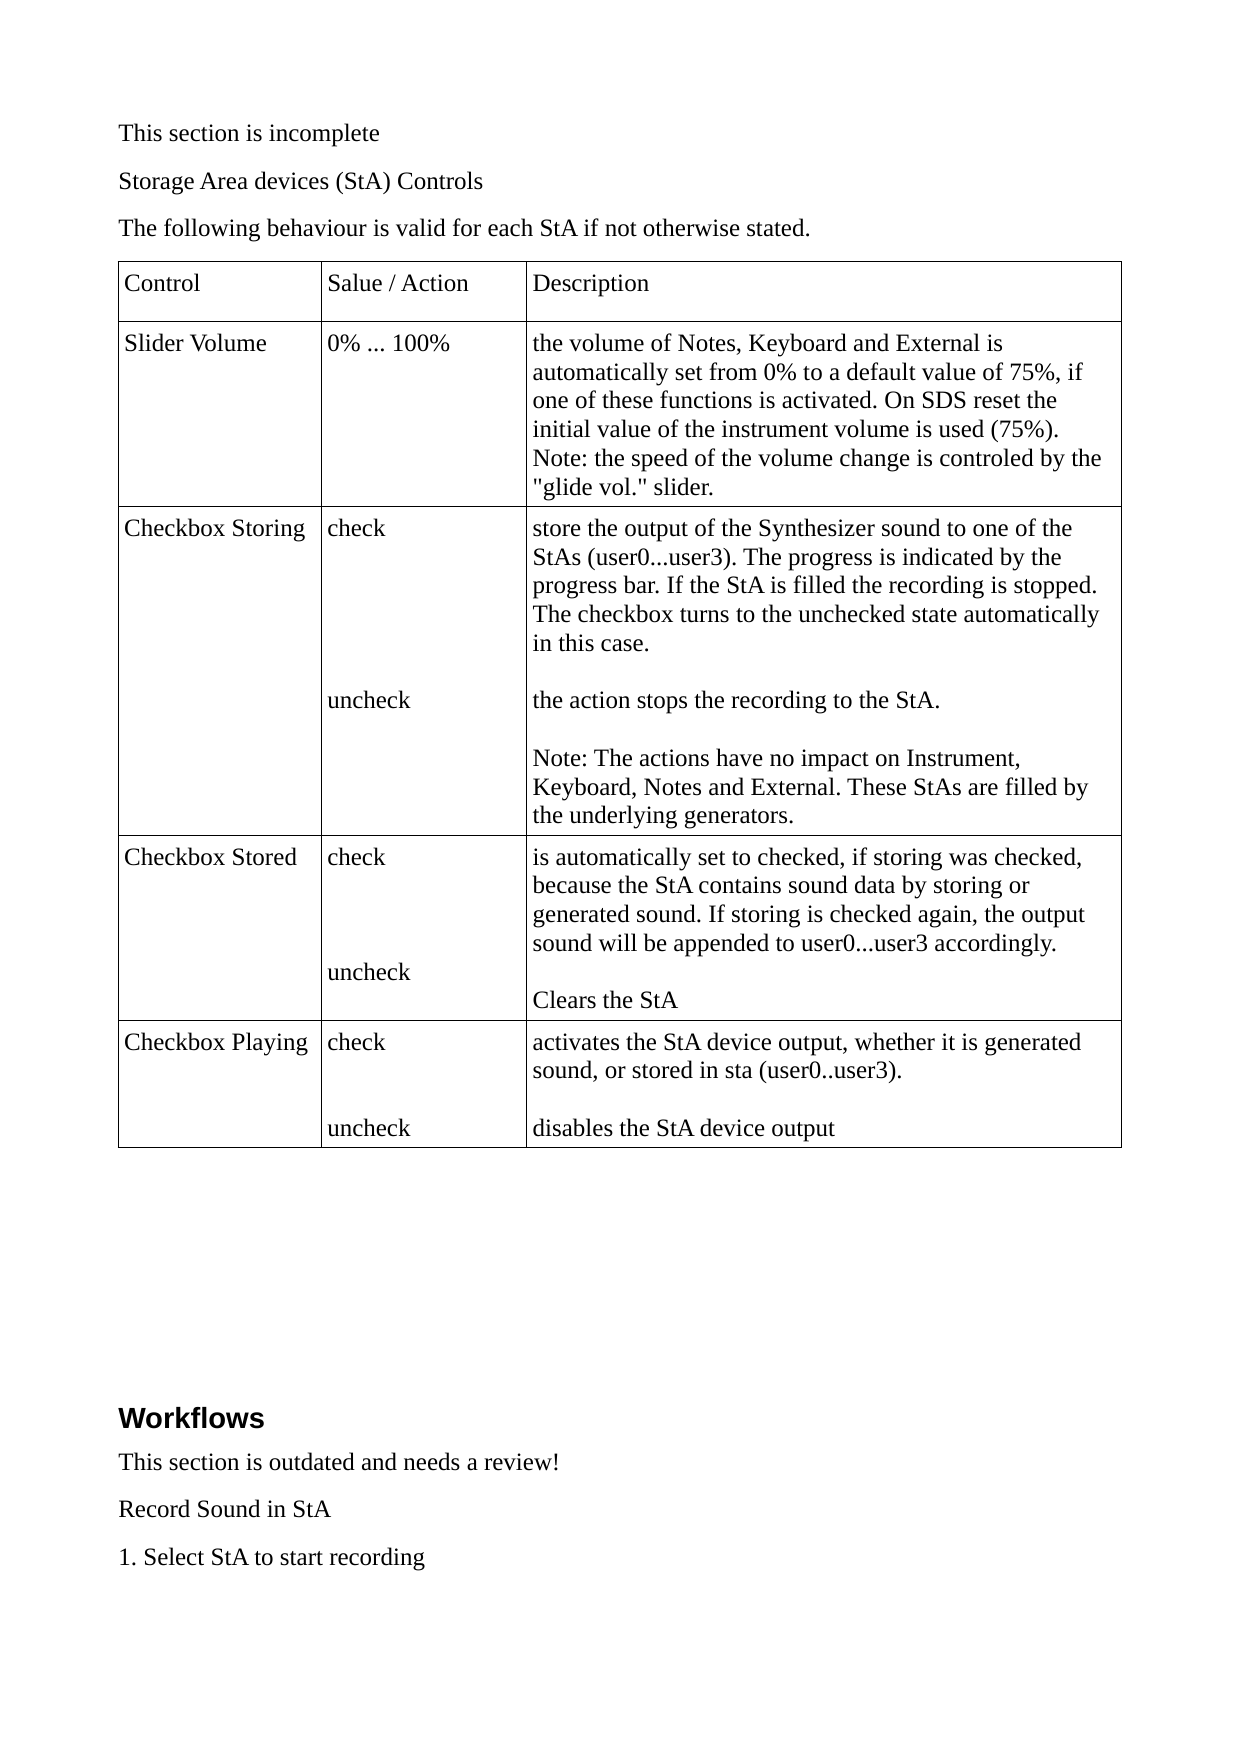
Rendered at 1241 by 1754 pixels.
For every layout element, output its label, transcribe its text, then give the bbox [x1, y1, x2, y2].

table_cell Slider Volume [119, 322, 321, 506]
table_cell is automatically set to checked, if storing was checked, because the StA contains sound data by storing or generated sound. If storing is checked again, the output sound will be appended to user0...user3 accordingly. Clears the StA [527, 836, 1121, 1020]
table_header Control [119, 262, 321, 321]
text This section is outdated and needs a review! [118, 1447, 1122, 1476]
text 1. Select StA to start recording [118, 1542, 1122, 1571]
table_header Description [527, 262, 1121, 321]
table_cell store the output of the Synthesizer sound to one of the StAs (user0...user3). The progress is indicated by the progress bar. If the StA is filled the recording is stopped. The checkbox turns to the unchecked state automatically in this case. the action stops the recording to the StA. Note: The actions have no impact on Instrument, Keyboard, Notes and External. These StAs are filled by the underlying generators. [527, 507, 1121, 835]
text The following behaviour is valid for each StA if not otherwise stated. [118, 213, 1122, 242]
table_cell Checkbox Stored [119, 836, 321, 1020]
text This section is incomplete [118, 118, 1122, 147]
table_cell check uncheck [322, 507, 526, 835]
table_cell 0% ... 100% [322, 322, 526, 506]
table_cell check uncheck [322, 1021, 526, 1147]
text Record Sound in StA [118, 1494, 1122, 1523]
table_cell activates the StA device output, whether it is generated sound, or stored in sta (user0..user3). disables the StA device output [527, 1021, 1121, 1147]
table_cell Checkbox Storing [119, 507, 321, 835]
table_cell the volume of Notes, Keyboard and External is automatically set from 0% to a default value of 75%, if one of these functions is activated. On SDS reset the initial value of the instrument volume is used (75%). Note: the speed of the volume change is controled by the "glide vol." slider. [527, 322, 1121, 506]
subtitle Workflows [118, 1401, 1122, 1434]
text Storage Area devices (StA) Controls [118, 166, 1122, 194]
table_cell Checkbox Playing [119, 1021, 321, 1147]
table_header Salue / Action [322, 262, 526, 321]
table_cell check uncheck [322, 836, 526, 1020]
